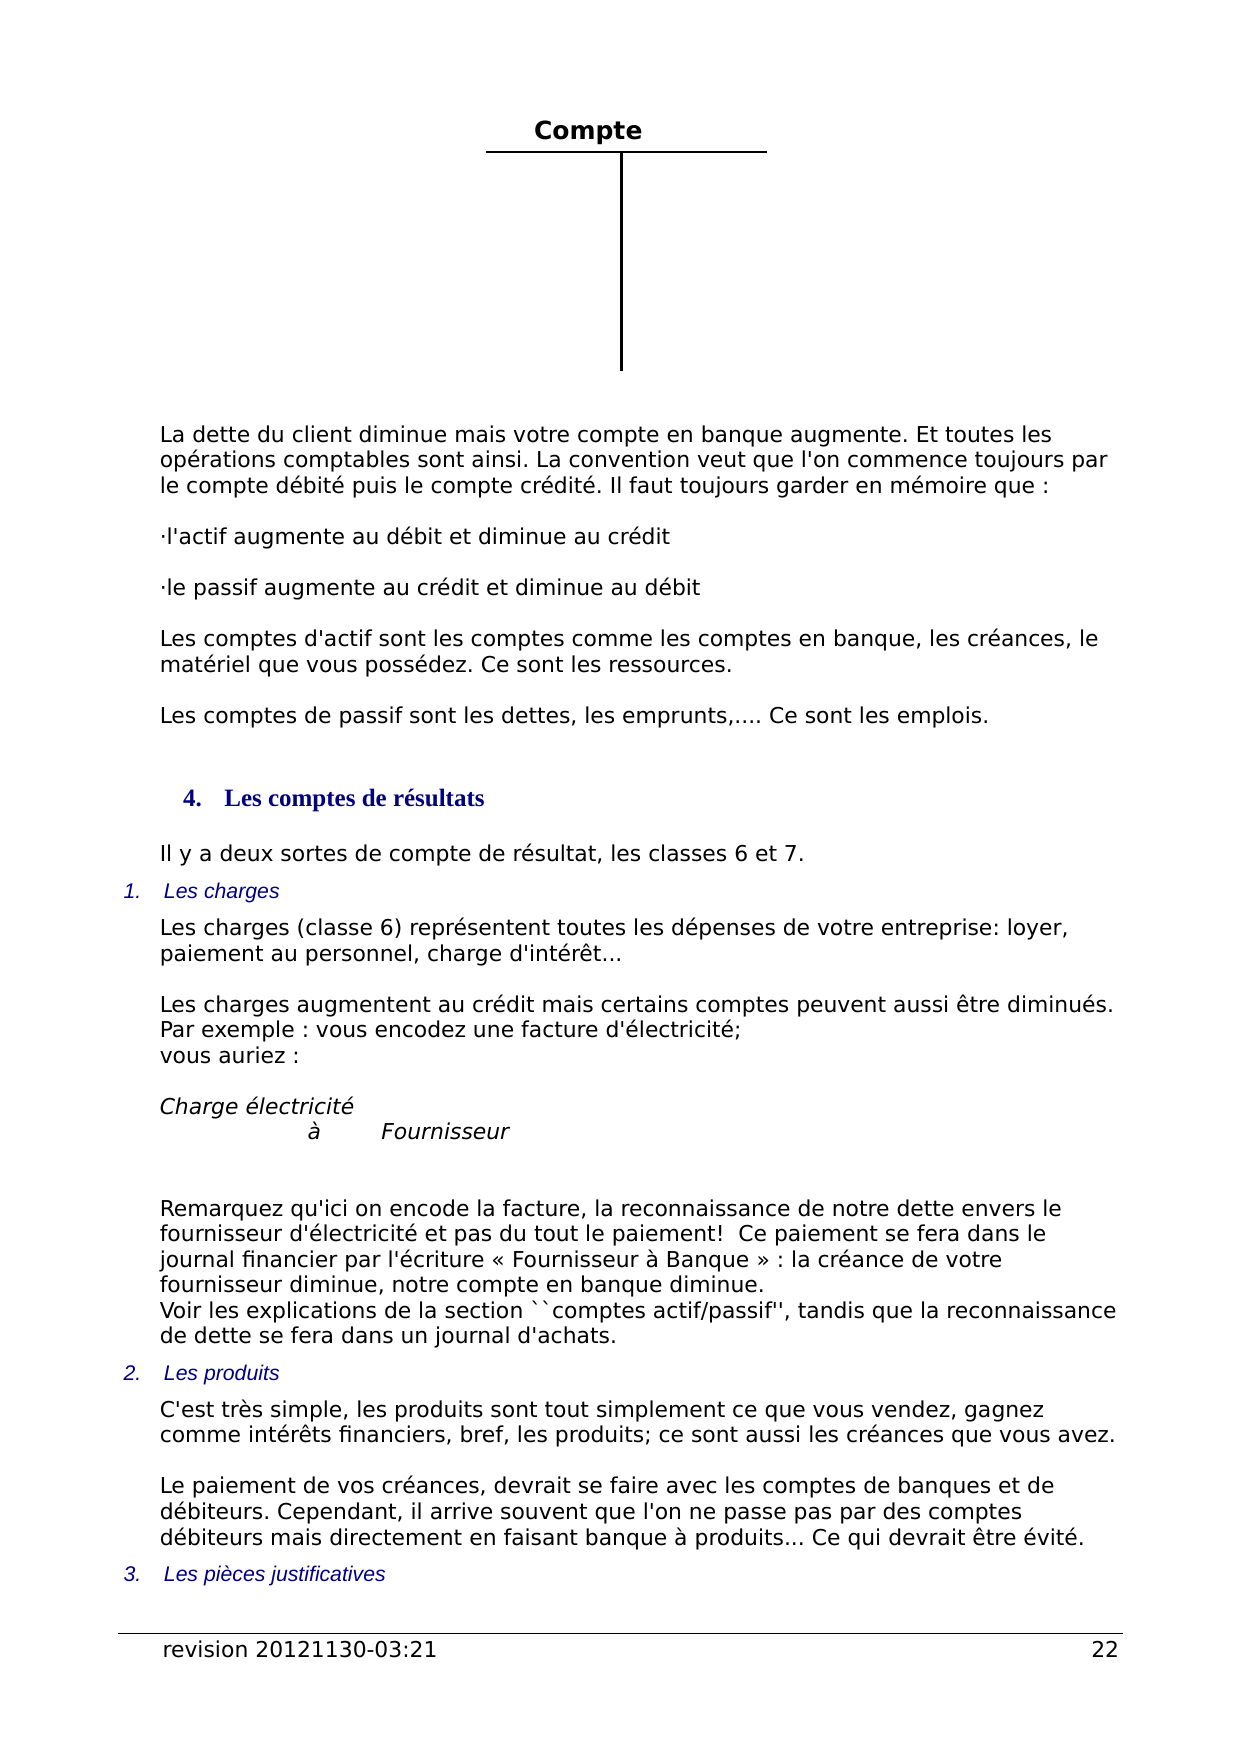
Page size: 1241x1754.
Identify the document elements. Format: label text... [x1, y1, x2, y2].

text Par exemple : vous encodez une facture d'électricité; [159, 1017, 1123, 1043]
subtitle Les produits [117, 1361, 1123, 1385]
text Les charges (classe 6) représentent toutes les dépenses de votre entreprise: loyer, paiement au personnel, charge d'intérêt... [159, 915, 1123, 966]
text Les charges augmentent au crédit mais certains comptes peuvent aussi être diminués. [159, 992, 1123, 1017]
subtitle Les pièces justificatives [117, 1562, 1123, 1586]
text ·le passif augmente au crédit et diminue au débit [159, 575, 1123, 601]
text Il y a deux sortes de compte de résultat, les classes 6 et 7. [159, 842, 1123, 867]
table_cell [486, 153, 620, 371]
text La dette du client diminue mais votre compte en banque augmente. Et toutes les opérations comptables sont ainsi. La convention veut que l'on commence toujours par le compte débité puis le compte crédité. Il faut toujours garder en mémoire que : [159, 422, 1123, 499]
text Les comptes de passif sont les dettes, les emprunts,.... Ce sont les emplois. [159, 703, 1123, 728]
text à Fournisseur [159, 1119, 1123, 1145]
text C'est très simple, les produits sont tout simplement ce que vous vendez, gagnez comme intérêts financiers, bref, les produits; ce sont aussi les créances que vous avez. [159, 1397, 1123, 1448]
text Voir les explications de la section ``comptes actif/passif'', tandis que la reconnaissance de dette se fera dans un journal d'achats. [159, 1298, 1123, 1349]
text Charge électricité [159, 1094, 1123, 1119]
text Les comptes d'actif sont les comptes comme les comptes en banque, les créances, le matériel que vous possédez. Ce sont les ressources. [159, 626, 1123, 677]
text vous auriez : [159, 1043, 1123, 1068]
text ·l'actif augmente au débit et diminue au crédit [159, 524, 1123, 550]
subtitle Les comptes de résultats [177, 783, 1123, 812]
table_header Compte [486, 89, 767, 151]
text Remarquez qu'ici on encode la facture, la reconnaissance de notre dette envers le fournisseur d'électricité et pas du tout le paiement! Ce paiement se fera dans le journal financier par l'écriture « Fournisseur à Banque » : la créance de votre fournisseur diminue, notre compte en banque diminue. [159, 1196, 1123, 1298]
subtitle Les charges [117, 879, 1123, 903]
text Le paiement de vos créances, devrait se faire avec les comptes de banques et de débiteurs. Cependant, il arrive souvent que l'on ne passe pas par des comptes débiteurs mais directement en faisant banque à produits... Ce qui devrait être évité. [159, 1473, 1123, 1550]
table_cell [623, 153, 767, 371]
